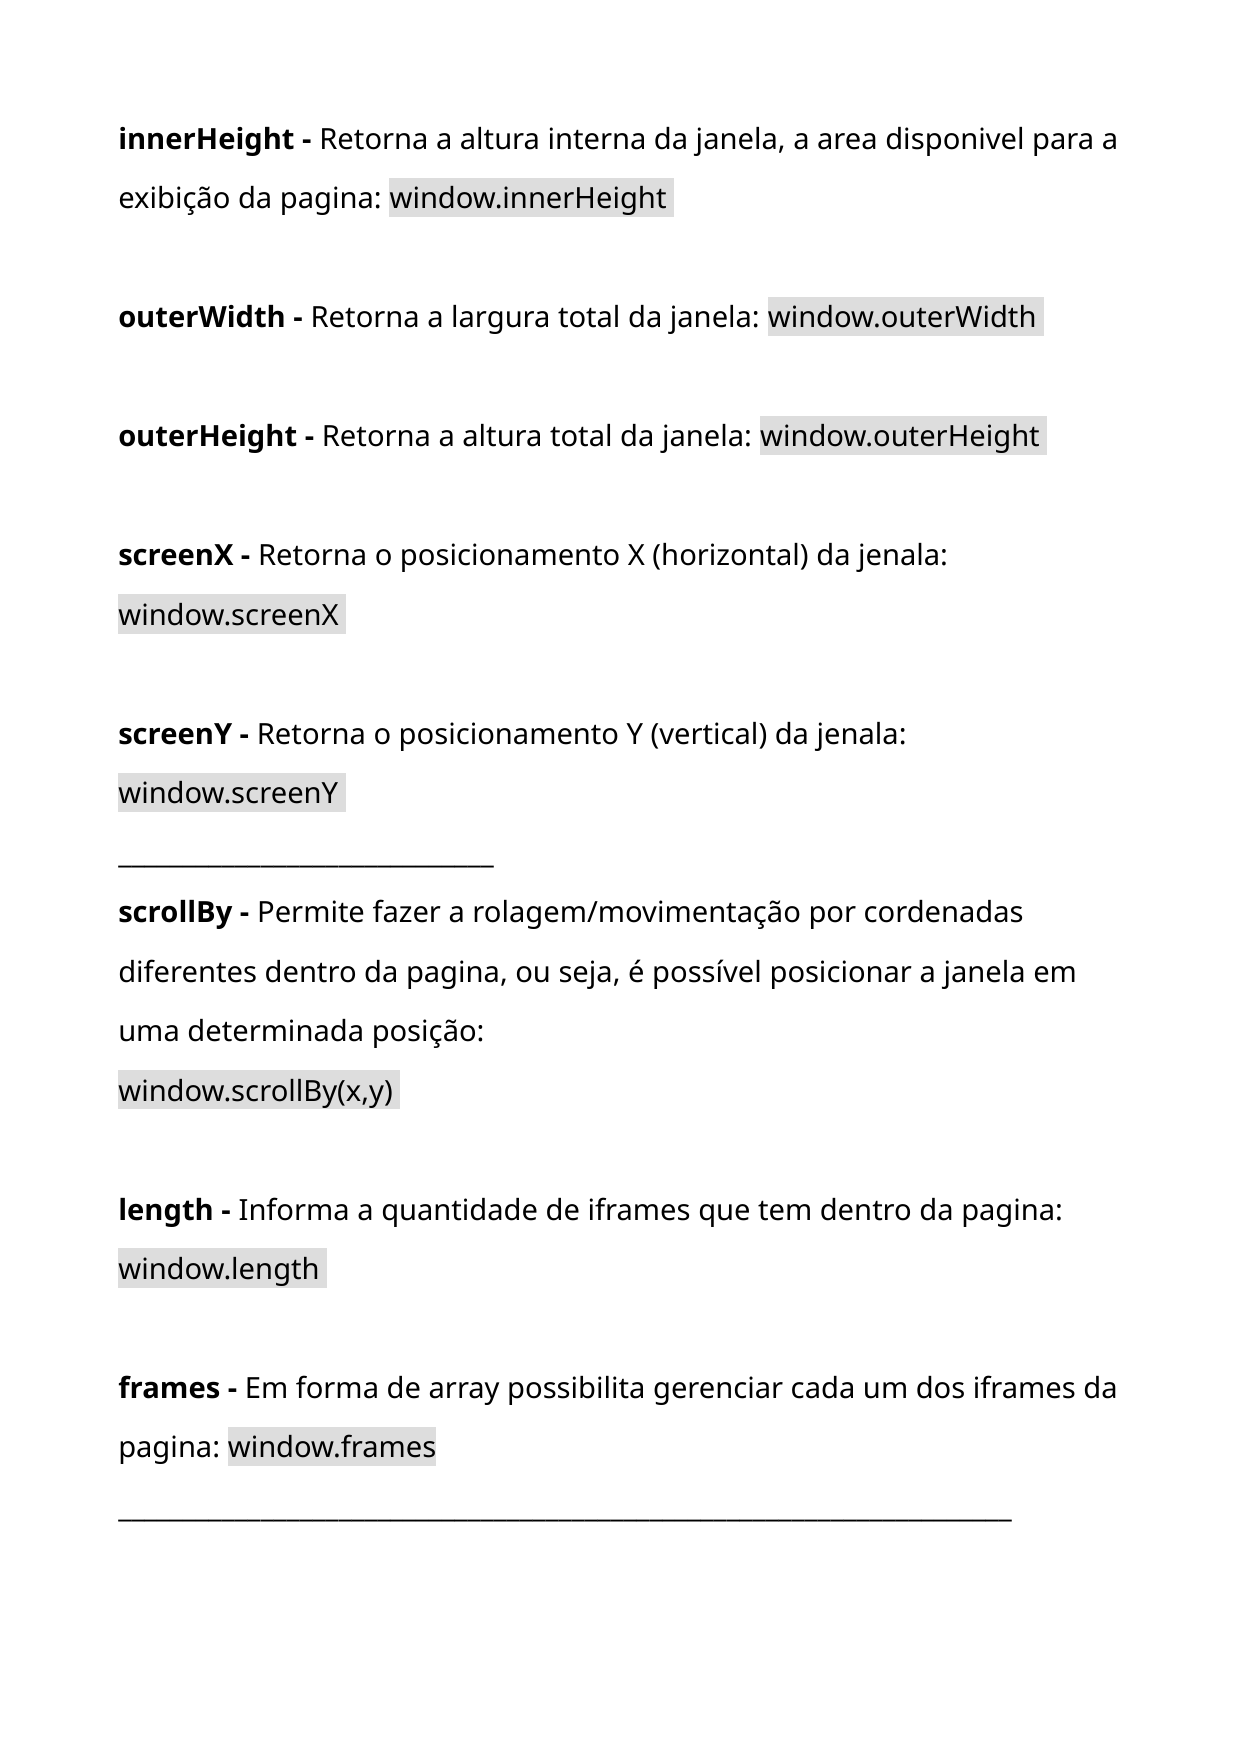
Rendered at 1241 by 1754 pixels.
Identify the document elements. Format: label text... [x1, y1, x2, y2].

text window.scrollBy(x,y) [118, 1070, 1122, 1109]
text _____________________________________________________________________ [118, 1486, 1122, 1526]
text scrollBy - Permite fazer a rolagem/movimentação por cordenadas diferentes dentro da pagina, ou seja, é possível posicionar a janela em uma determinada posição: [118, 891, 1122, 1050]
text outerWidth - Retorna a largura total da janela: window.outerWidth [118, 297, 1122, 336]
text innerHeight - Retorna a altura interna da janela, a area disponivel para a exibição da pagina: window.innerHeight [118, 118, 1122, 217]
text screenX - Retorna o posicionamento X (horizontal) da jenala: window.screenX [118, 534, 1122, 634]
text length - Informa a quantidade de iframes que tem dentro da pagina: window.length [118, 1189, 1122, 1288]
text screenY - Retorna o posicionamento Y (vertical) da jenala: window.screenY [118, 713, 1122, 812]
text outerHeight - Retorna a altura total da janela: window.outerHeight [118, 416, 1122, 455]
text _____________________________ [118, 832, 1122, 872]
text frames - Em forma de array possibilita gerenciar cada um dos iframes da pagina: window.frames [118, 1367, 1122, 1466]
